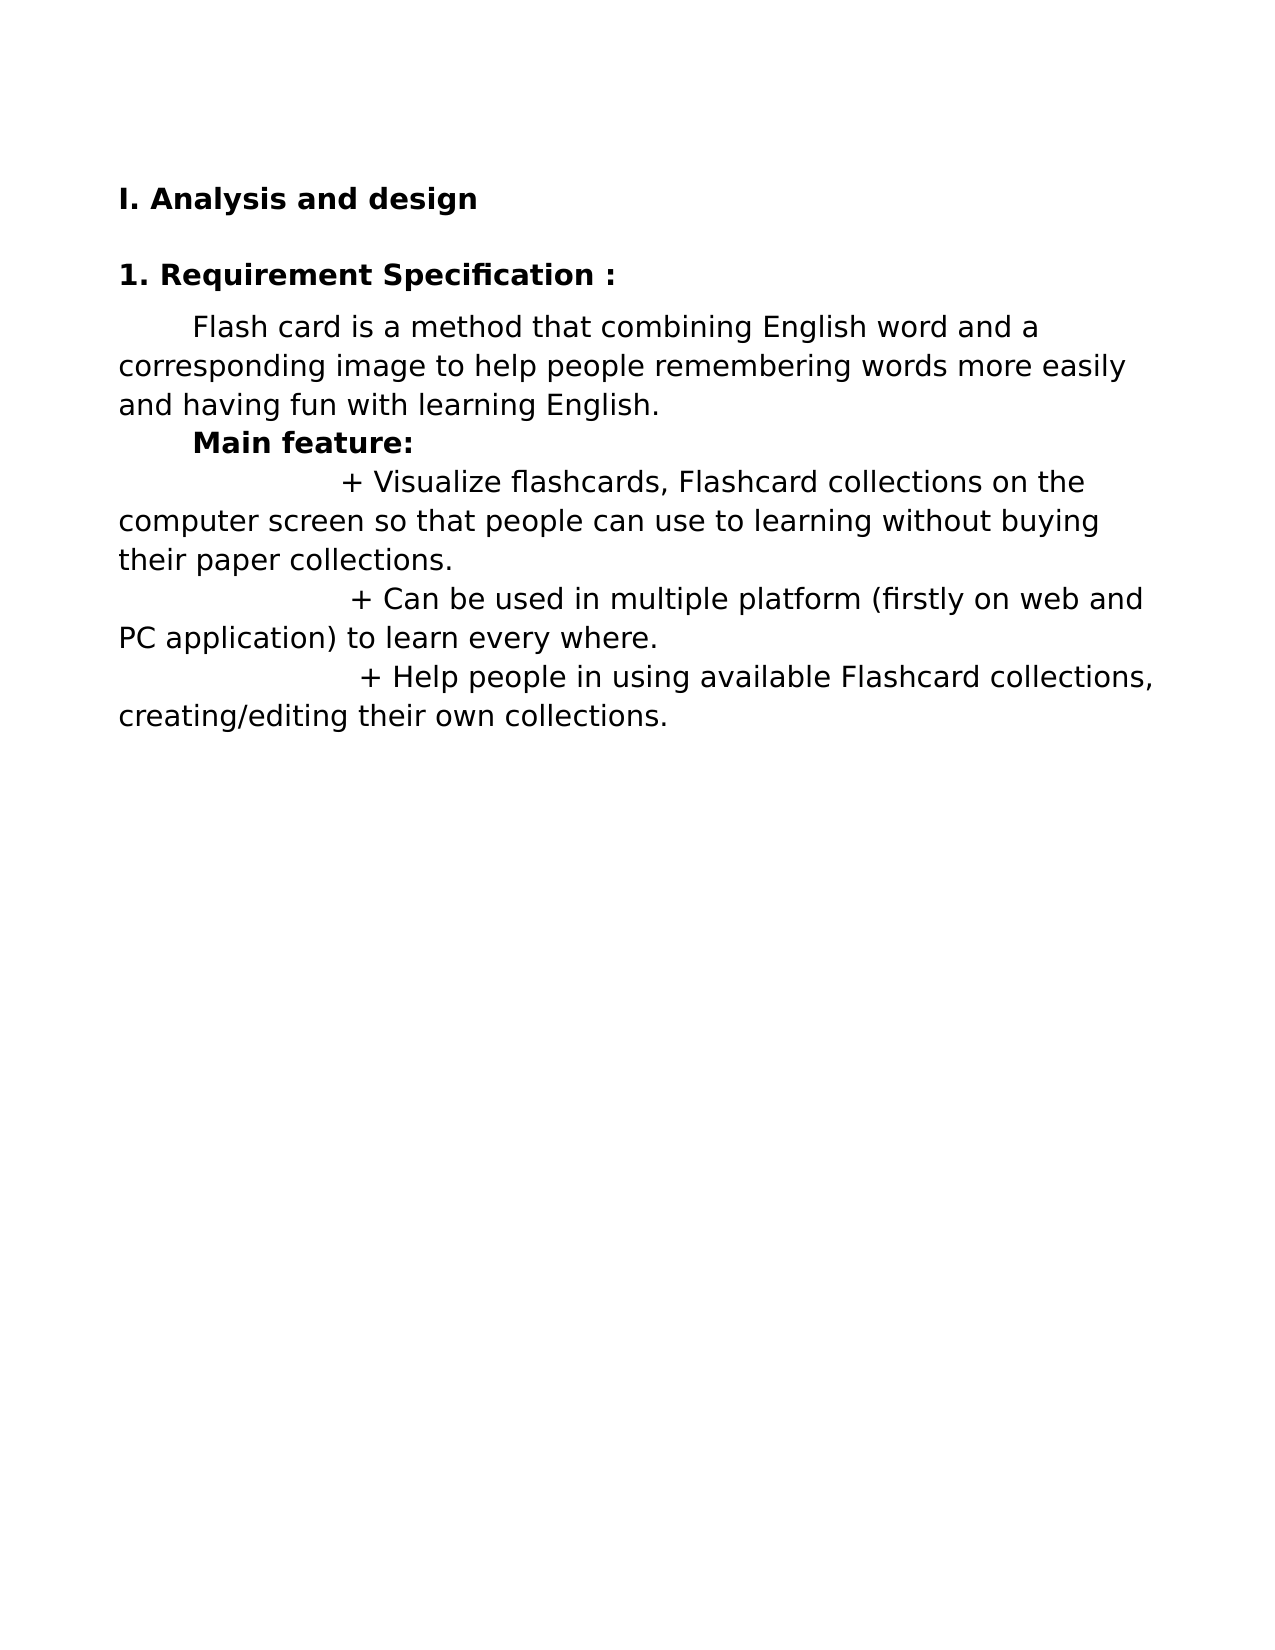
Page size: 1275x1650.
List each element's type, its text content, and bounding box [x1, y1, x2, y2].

text + Can be used in multiple platform (firstly on web and PC application) to learn every where. [118, 583, 1157, 656]
subtitle 1. Requirement Specification : [118, 258, 1157, 292]
text + Help people in using available Flashcard collections, creating/editing their own collections. [118, 661, 1157, 733]
text Flash card is a method that combining English word and a corresponding image to help people remembering words more easily and having fun with learning English. [118, 310, 1157, 422]
text + Visualize flashcards, Flashcard collections on the computer screen so that people can use to learning without buying their paper collections. [118, 466, 1157, 578]
text Main feature: [118, 427, 1157, 461]
subtitle I. Analysis and design [118, 182, 1157, 216]
